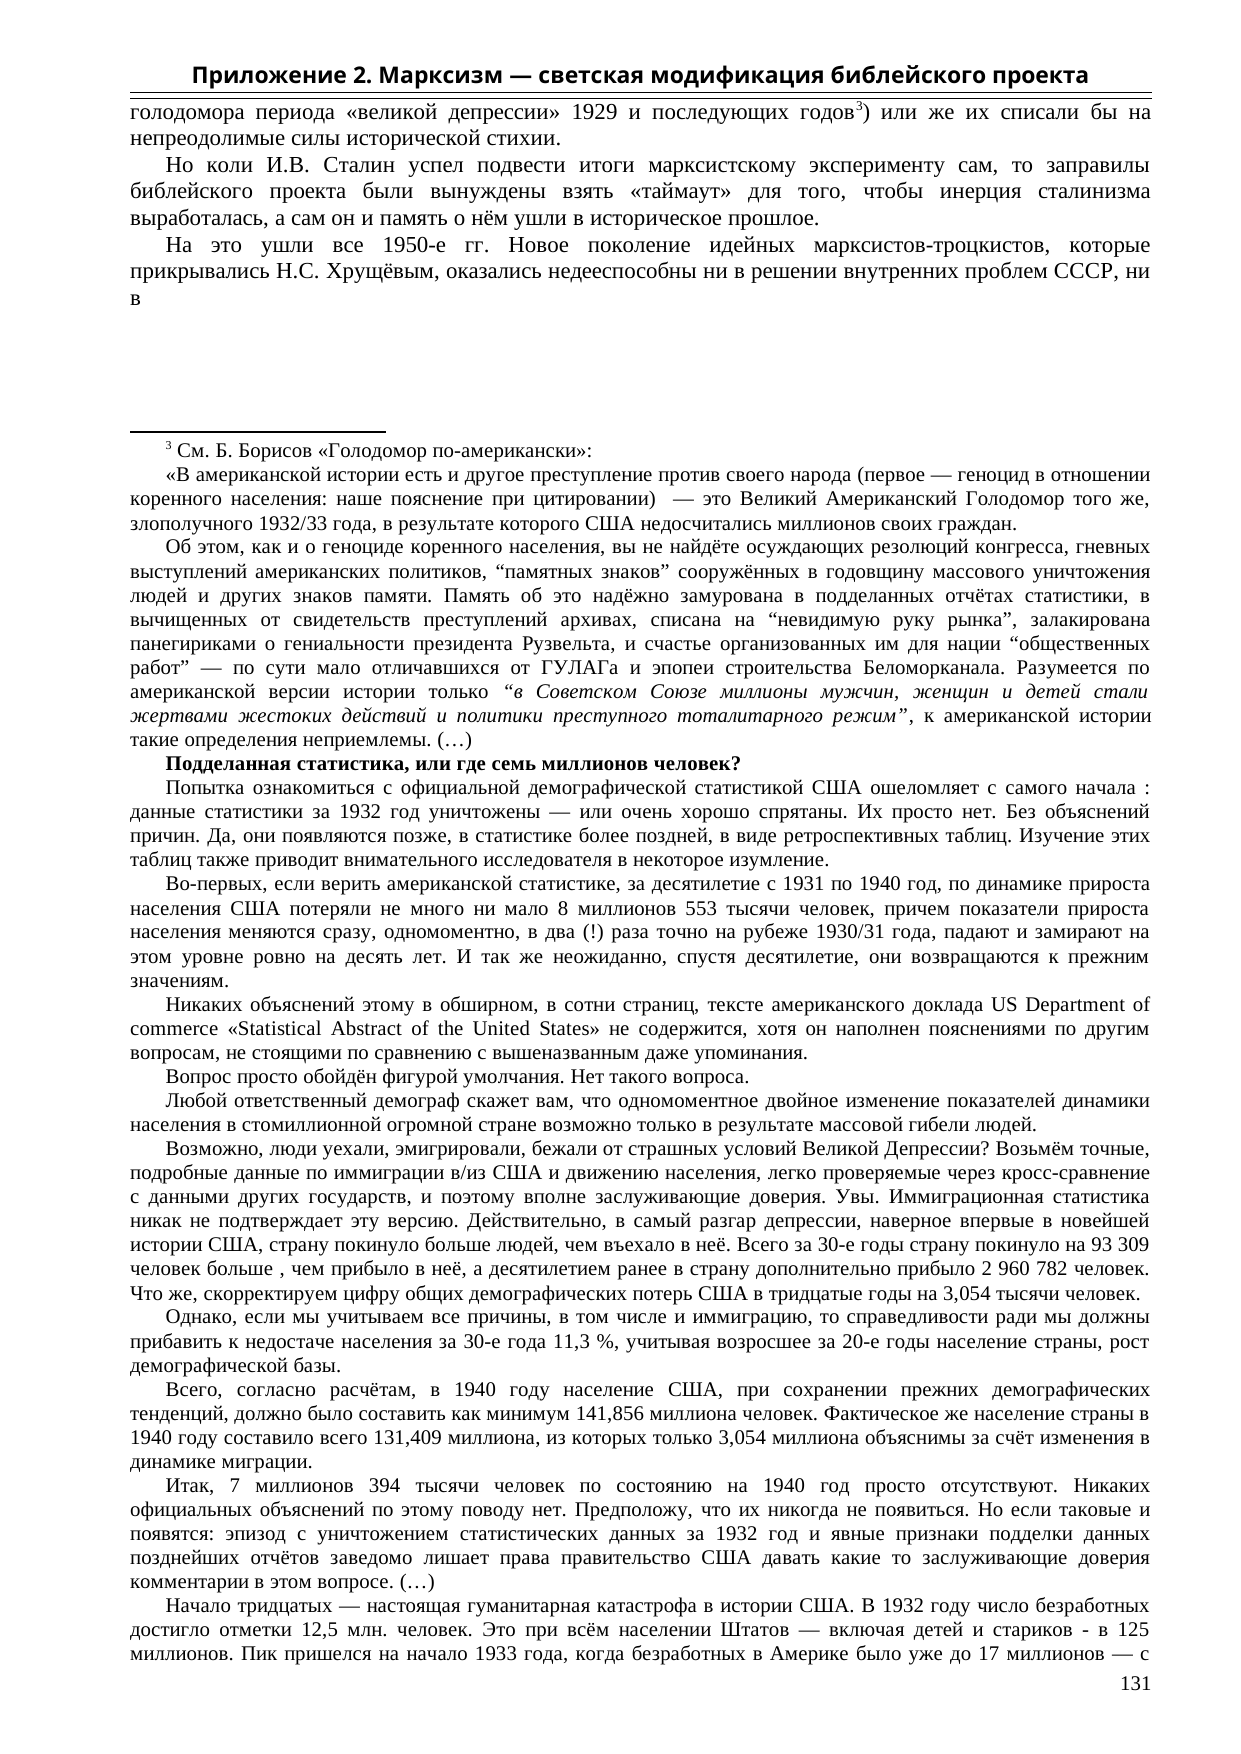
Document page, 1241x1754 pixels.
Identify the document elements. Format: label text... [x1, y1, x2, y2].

text Однако, если мы учитываем все причины, в том числе и иммиграцию, то справедливости ради мы должны прибавить к недостаче населения за 30-е года 11,3 %, учитывая возросшее за 20-е годы население страны, рост демографической базы. [130, 1304, 1152, 1377]
text Всего, согласно расчётам, в 1940 году население США, при сохранении прежних демографических тенденций, должно было составить как минимум 141,856 миллиона человек. Фактическое же население страны в 1940 году составило всего 131,409 миллиона, из которых только 3,054 миллиона объяснимы за счёт изменения в динамике миграции. [130, 1377, 1152, 1473]
text «В американской истории есть и другое преступление против своего народа (первое — геноцид в отношении коренного населения: наше пояснение при цитировании) — это Великий Американский Голодомор того же, злополучного 1932/33 года, в результате которого США недосчитались миллионов своих граждан. [130, 462, 1152, 534]
text Итак, 7 миллионов 394 тысячи человек по состоянию на 1940 год просто отсутствуют. Никаких официальных объяснений по этому поводу нет. Предположу, что их никогда не появиться. Но если таковые и появятся: эпизод с уничтожением статистических данных за 1932 год и явные признаки подделки данных позднейших отчётов заведомо лишает права правительство США давать какие то заслуживающие доверия комментарии в этом вопросе. (…) [130, 1473, 1152, 1593]
text голодомора периода «великой депрессии» 1929 и последующих годов) или же их списали бы на непреодолимые силы исторической стихии. [130, 99, 1152, 151]
text См. Б. Борисов «Голодомор по-американски»: [130, 438, 1152, 462]
text Во-первых, если верить американской статистике, за десятилетие с 1931 по 1940 год, по динамике прироста населения США потеряли не много ни мало 8 миллионов 553 тысячи человек, причем показатели прироста населения меняются сразу, одномоментно, в два (!) раза точно на рубеже 1930/31 года, падают и замирают на этом уровне ровно на десять лет. И так же неожиданно, спустя десятилетие, они возвращаются к прежним значениям. [130, 871, 1152, 992]
text Начало тридцатых — настоящая гуманитарная катастрофа в истории США. В 1932 году число безработных достигло отметки 12,5 млн. человек. Это при всём населении Штатов — включая детей и стариков - в 125 миллионов. Пик пришелся на начало 1933 года, когда безработных в Америке было уже до 17 миллионов — с [130, 1593, 1152, 1665]
text Но коли И.В. Сталин успел подвести итоги марксистскому эксперименту сам, то заправилы библейского проекта были вынуждены взять «таймаут» для того, чтобы инерция сталинизма выработалась, а сам он и память о нём ушли в историческое прошлое. [130, 151, 1152, 230]
text Возможно, люди уехали, эмигрировали, бежали от страшных условий Великой Депрессии? Возьмём точные, подробные данные по иммиграции в/из США и движению населения, легко проверяемые через кросс-сравнение с данными других государств, и поэтому вполне заслуживающие доверия. Увы. Иммиграционная статистика никак не подтверждает эту версию. Действительно, в самый разгар депрессии, наверное впервые в новейшей истории США, страну покинуло больше людей, чем въехало в неё. Всего за 30-е годы страну покинуло на 93 309 человек больше , чем прибыло в неё, а десятилетием ранее в страну дополнительно прибыло 2 960 782 человек. Что же, скорректируем цифру общих демографических потерь США в тридцатые годы на 3,054 тысячи человек. [130, 1136, 1152, 1304]
text Вопрос просто обойдён фигурой умолчания. Нет такого вопроса. [130, 1064, 1152, 1088]
text Об этом, как и о геноциде коренного населения, вы не найдёте осуждающих резолюций конгресса, гневных выступлений американских политиков, “памятных знаков” сооружённых в годовщину массового уничтожения людей и других знаков памяти. Память об это надёжно замурована в подделанных отчётах статистики, в вычищенных от свидетельств преступлений архивах, списана на “невидимую руку рынка”, залакирована панегириками о гениальности президента Рузвельта, и счастье организованных им для нации “общественных работ” — по сути мало отличавшихся от ГУЛАГа и эпопеи строительства Беломорканала. Разумеется по американской версии истории только “в Советском Союзе миллионы мужчин, женщин и детей стали жертвами жестоких действий и политики преступного тоталитарного режим”, к американской истории такие определения неприемлемы. (…) [130, 534, 1152, 751]
text Подделанная статистика, или где семь миллионов человек? [130, 751, 1152, 775]
text На это ушли все 1950-е гг. Новое поколение идейных марксистов-троцкистов, которые прикрывались Н.С. Хрущёвым, оказались недееспособны ни в решении внутренних проблем СССР, ни в [130, 230, 1152, 310]
text Любой ответственный демограф скажет вам, что одномоментное двойное изменение показателей динамики населения в стомиллионной огромной стране возможно только в результате массовой гибели людей. [130, 1088, 1152, 1136]
text Никаких объяснений этому в обширном, в сотни страниц, тексте американского доклада US Department of commerce «Statistical Abstract of the United States» не содержится, хотя он наполнен пояснениями по другим вопросам, не стоящими по сравнению с вышеназванным даже упоминания. [130, 992, 1152, 1064]
text Попытка ознакомиться с официальной демографической статистикой США ошеломляет с самого начала : данные статистики за 1932 год уничтожены — или очень хорошо спрятаны. Их просто нет. Без объяснений причин. Да, они появляются позже, в статистике более поздней, в виде ретроспективных таблиц. Изучение этих таблиц также приводит внимательного исследователя в некоторое изумление. [130, 775, 1152, 871]
